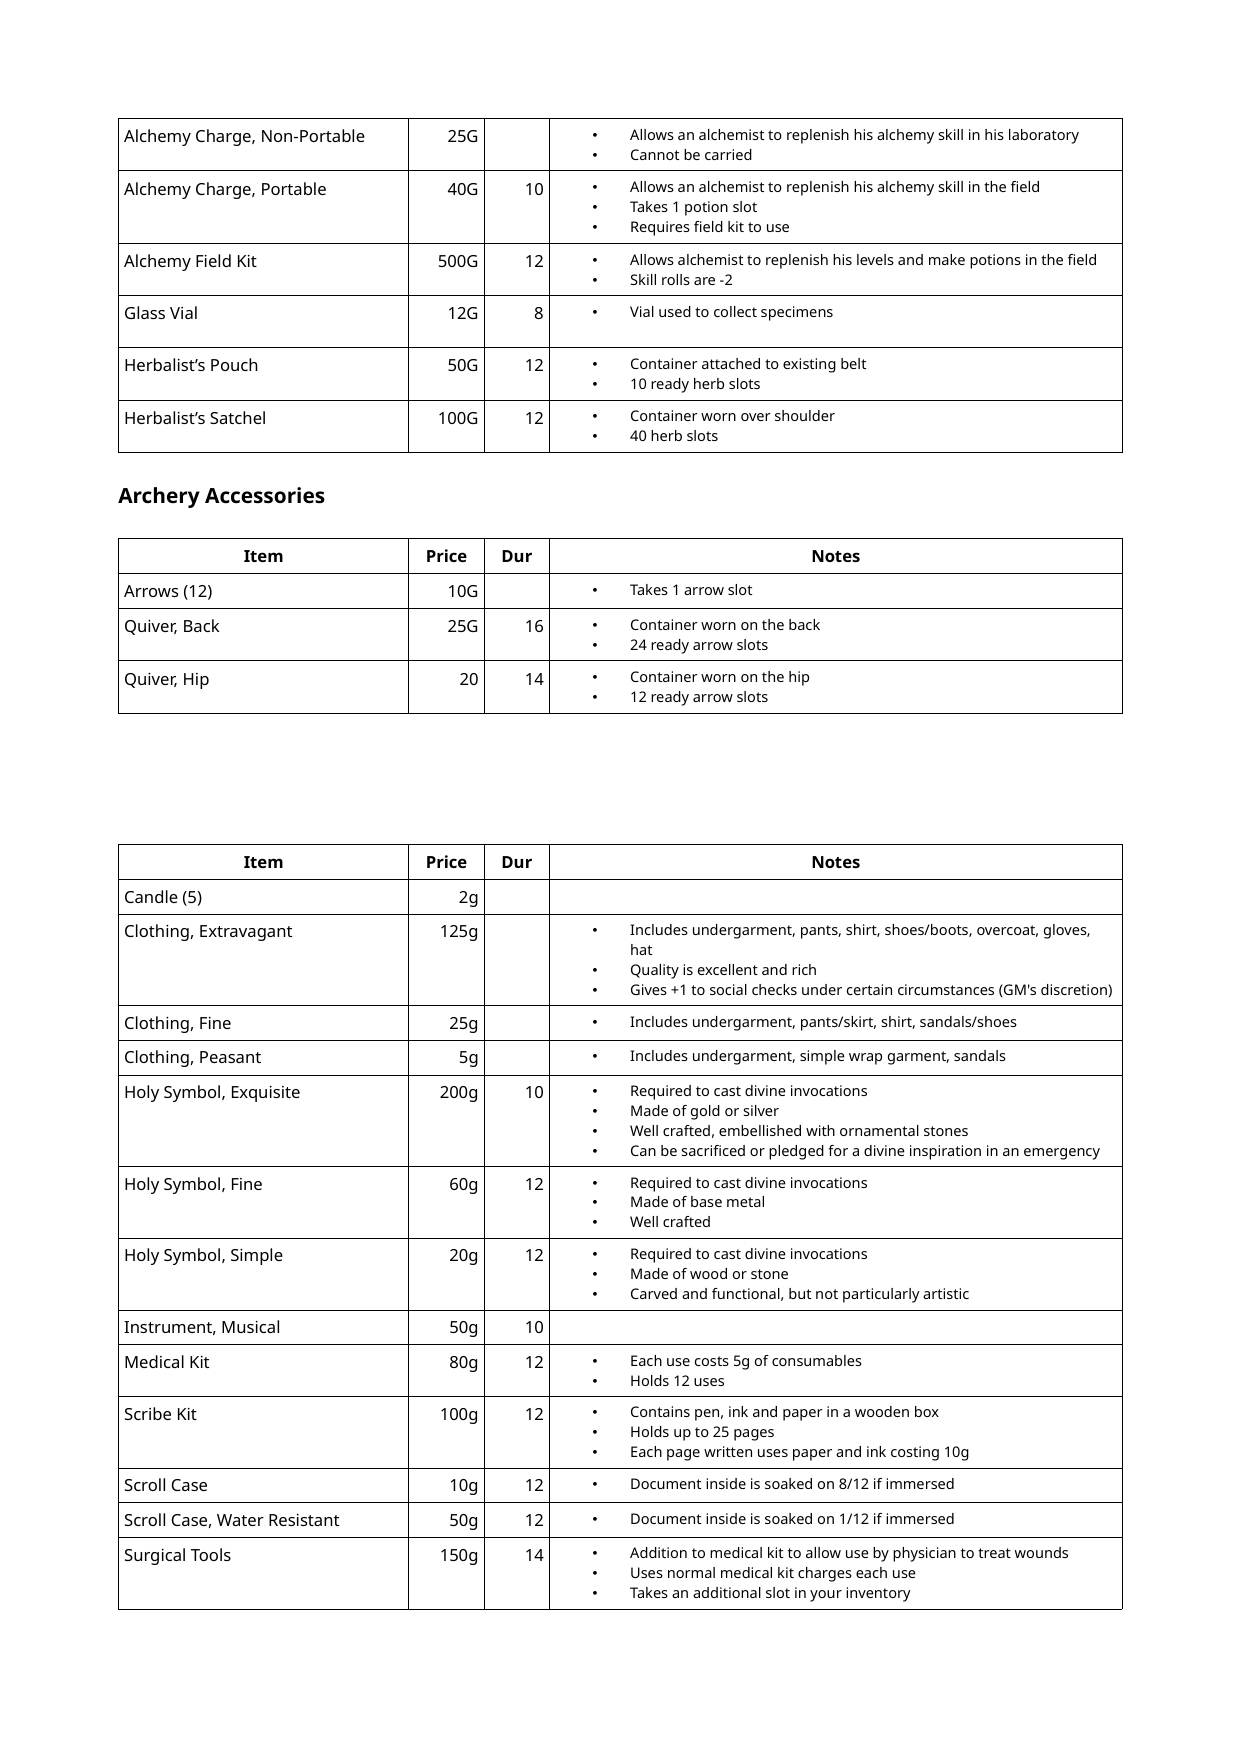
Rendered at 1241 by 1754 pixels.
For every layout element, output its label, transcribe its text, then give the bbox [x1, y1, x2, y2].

table_cell Glass Vial [119, 296, 408, 347]
table_header Notes [550, 539, 1122, 573]
table_cell Allows an alchemist to replenish his alchemy skill in the field Takes 1 potion slot Requires field kit to use [550, 171, 1122, 243]
table_cell 50g [409, 1503, 484, 1537]
table_cell 12 [485, 1469, 549, 1502]
table_cell [485, 915, 549, 1005]
table_cell 12 [485, 1239, 549, 1309]
table_cell 10 [485, 1311, 549, 1344]
table_cell 60g [409, 1167, 484, 1238]
table_cell 10G [409, 574, 484, 608]
table_cell Includes undergarment, pants, shirt, shoes/boots, overcoat, gloves, hat Quality is excellent and rich Gives +1 to social checks under certain circumstances (GM's discretion) [550, 915, 1122, 1005]
table_cell Document inside is soaked on 1/12 if immersed [550, 1503, 1122, 1537]
table_cell Required to cast divine invocations Made of wood or stone Carved and functional, but not particularly artistic [550, 1239, 1122, 1309]
table_cell 12 [485, 244, 549, 295]
table_cell Vial used to collect specimens [550, 296, 1122, 347]
table_cell 10g [409, 1469, 484, 1502]
table_cell Includes undergarment, simple wrap garment, sandals [550, 1041, 1122, 1074]
table_cell Herbalist’s Satchel [119, 401, 408, 452]
table_cell Arrows (12) [119, 574, 408, 608]
table_cell 16 [485, 609, 549, 660]
table_header Item [119, 539, 408, 573]
table_cell 100G [409, 401, 484, 452]
table_cell Instrument, Musical [119, 1311, 408, 1344]
table_cell Herbalist’s Pouch [119, 348, 408, 399]
table_cell Addition to medical kit to allow use by physician to treat wounds Uses normal medical kit charges each use Takes an additional slot in your inventory [550, 1538, 1122, 1609]
table_cell Container worn over shoulder 40 herb slots [550, 401, 1122, 452]
table_cell Alchemy Field Kit [119, 244, 408, 295]
table_cell Container attached to existing belt 10 ready herb slots [550, 348, 1122, 399]
table_cell Scroll Case [119, 1469, 408, 1502]
table_cell 20 [409, 661, 484, 713]
table_cell 25G [409, 119, 484, 170]
table_cell 80g [409, 1345, 484, 1396]
table_cell 10 [485, 1076, 549, 1166]
text Archery Accessories [118, 481, 1122, 510]
table_cell Container worn on the back 24 ready arrow slots [550, 609, 1122, 660]
table_cell Surgical Tools [119, 1538, 408, 1609]
table_header Dur [485, 845, 549, 879]
table_cell Holy Symbol, Fine [119, 1167, 408, 1238]
table_cell [485, 574, 549, 608]
table_cell 12 [485, 348, 549, 399]
table_cell Allows an alchemist to replenish his alchemy skill in his laboratory Cannot be carried [550, 119, 1122, 170]
table_header Price [409, 845, 484, 879]
table_cell Includes undergarment, pants/skirt, shirt, sandals/shoes [550, 1006, 1122, 1040]
table_cell Clothing, Extravagant [119, 915, 408, 1005]
table_cell 10 [485, 171, 549, 243]
table_cell 40G [409, 171, 484, 243]
table_cell 8 [485, 296, 549, 347]
table_cell Holy Symbol, Exquisite [119, 1076, 408, 1166]
table_header Notes [550, 845, 1122, 879]
table_cell 12 [485, 1167, 549, 1238]
table_cell Clothing, Fine [119, 1006, 408, 1040]
table_cell 200g [409, 1076, 484, 1166]
table_cell [485, 119, 549, 170]
table_cell Container worn on the hip 12 ready arrow slots [550, 661, 1122, 713]
table_cell [485, 1041, 549, 1074]
table_cell 500G [409, 244, 484, 295]
table_cell 20g [409, 1239, 484, 1309]
table_cell Holy Symbol, Simple [119, 1239, 408, 1309]
table_cell Scroll Case, Water Resistant [119, 1503, 408, 1537]
table_cell Document inside is soaked on 8/12 if immersed [550, 1469, 1122, 1502]
table_cell Contains pen, ink and paper in a wooden box Holds up to 25 pages Each page written uses paper and ink costing 10g [550, 1397, 1122, 1468]
table_cell Clothing, Peasant [119, 1041, 408, 1074]
table_cell [485, 880, 549, 914]
table_cell Quiver, Hip [119, 661, 408, 713]
table_cell 2g [409, 880, 484, 914]
table_cell 12 [485, 1397, 549, 1468]
table_cell [550, 1311, 1122, 1344]
table_cell Required to cast divine invocations Made of gold or silver Well crafted, embellished with ornamental stones Can be sacrificed or pledged for a divine inspiration in an emergency [550, 1076, 1122, 1166]
table_cell 25G [409, 609, 484, 660]
table_header Item [119, 845, 408, 879]
table_cell 150g [409, 1538, 484, 1609]
table_cell Each use costs 5g of consumables Holds 12 uses [550, 1345, 1122, 1396]
table_cell 5g [409, 1041, 484, 1074]
table_cell 50G [409, 348, 484, 399]
table_cell Alchemy Charge, Portable [119, 171, 408, 243]
table_cell Medical Kit [119, 1345, 408, 1396]
table_cell 125g [409, 915, 484, 1005]
table_header Dur [485, 539, 549, 573]
table_cell Candle (5) [119, 880, 408, 914]
table_header Price [409, 539, 484, 573]
table_cell Alchemy Charge, Non-Portable [119, 119, 408, 170]
table_cell 12G [409, 296, 484, 347]
table_cell Required to cast divine invocations Made of base metal Well crafted [550, 1167, 1122, 1238]
table_cell 14 [485, 661, 549, 713]
table_cell [485, 1006, 549, 1040]
table_cell 12 [485, 1345, 549, 1396]
table_cell 50g [409, 1311, 484, 1344]
table_cell Quiver, Back [119, 609, 408, 660]
table_cell 14 [485, 1538, 549, 1609]
table_cell Scribe Kit [119, 1397, 408, 1468]
table_cell Allows alchemist to replenish his levels and make potions in the field Skill rolls are -2 [550, 244, 1122, 295]
table_cell 12 [485, 401, 549, 452]
table_cell 100g [409, 1397, 484, 1468]
table_cell 25g [409, 1006, 484, 1040]
table_cell Takes 1 arrow slot [550, 574, 1122, 608]
table_cell [550, 880, 1122, 914]
table_cell 12 [485, 1503, 549, 1537]
